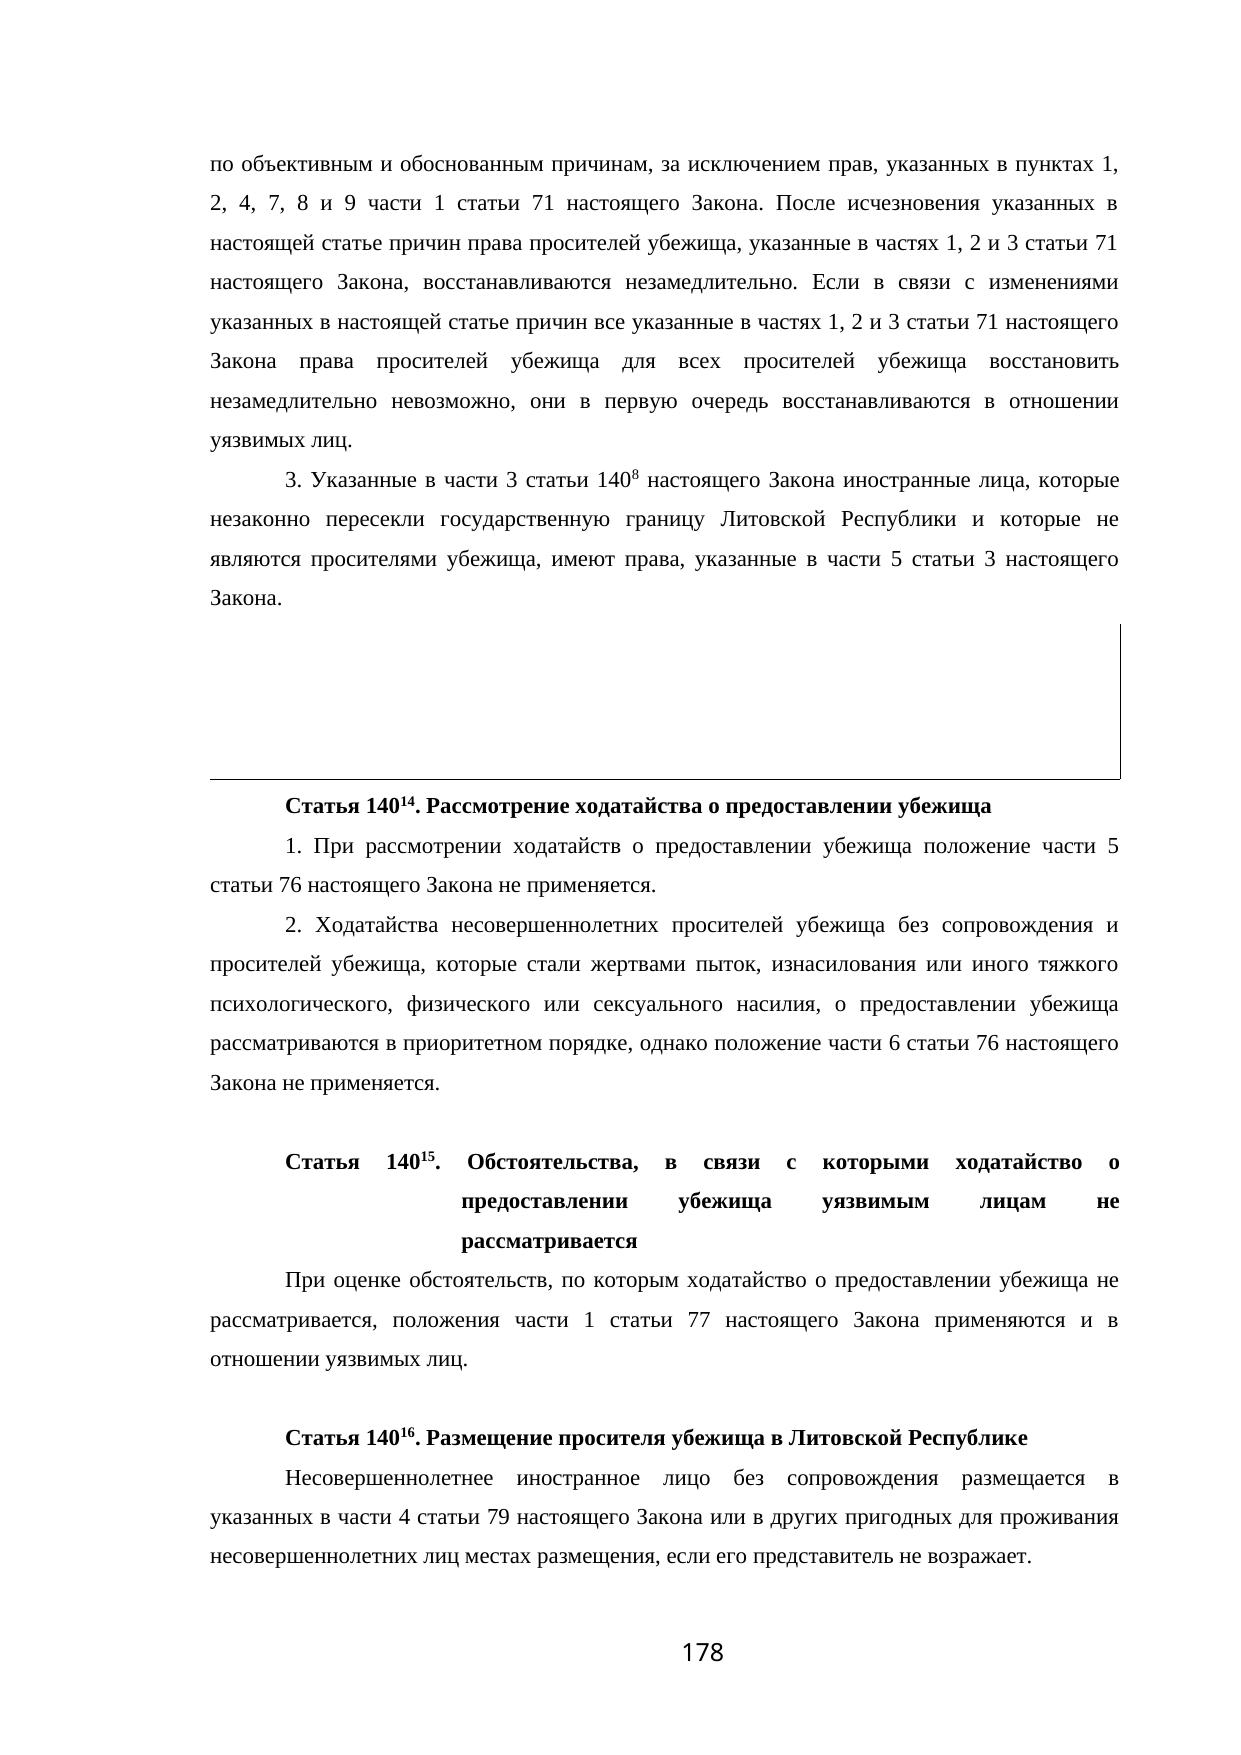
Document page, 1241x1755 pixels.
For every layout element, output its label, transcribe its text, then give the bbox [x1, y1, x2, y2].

text При оценке обстоятельств, по которым ходатайство о предоставлении убежища не рассматривается, положения части 1 статьи 77 настоящего Закона применяются и в отношении уязвимых лиц. [210, 1266, 1120, 1371]
text Статья 14014. Рассмотрение ходатайства о предоставлении убежища [210, 792, 1120, 819]
text 1. При рассмотрении ходатайств о предоставлении убежища положение части 5 статьи 76 настоящего Закона не применяется. [210, 832, 1120, 898]
text Статья 14015. Обстоятельства, в связи с которыми ходатайство о предоставлении убежища уязвимым лицам не рассматривается [285, 1148, 1120, 1253]
text 3. Указанные в части 3 статьи 1408 настоящего Закона иностранные лица, которые незаконно пересекли государственную границу Литовской Республики и которые не являются просителями убежища, имеют права, указанные в части 5 статьи 3 настоящего Закона. [210, 466, 1120, 611]
text Несовершеннолетнее иностранное лицо без сопровождения размещается в указанных в части 4 статьи 79 настоящего Закона или в других пригодных для проживания несовершеннолетних лиц местах размещения, если его представитель не возражает. [210, 1463, 1120, 1569]
text по объективным и обоснованным причинам, за исключением прав, указанных в пунктах 1, 2, 4, 7, 8 и 9 части 1 статьи 71 настоящего Закона. После исчезновения указанных в настоящей статье причин права просителей убежища, указанные в частях 1, 2 и 3 статьи 71 настоящего Закона, восстанавливаются незамедлительно. Если в связи с изменениями указанных в настоящей статье причин все указанные в частях 1, 2 и 3 статьи 71 настоящего Закона права просителей убежища для всех просителей убежища восстановить незамедлительно невозможно, они в первую очередь восстанавливаются в отношении уязвимых лиц. [210, 150, 1120, 453]
text 2. Ходатайства несовершеннолетних просителей убежища без сопровождения и просителей убежища, которые стали жертвами пыток, изнасилования или иного тяжкого психологического, физического или сексуального насилия, о предоставлении убежища рассматриваются в приоритетном порядке, однако положение части 6 статьи 76 настоящего Закона не применяется. [210, 911, 1120, 1095]
text Статья 14016. Размещение просителя убежища в Литовской Республике [210, 1424, 1120, 1450]
